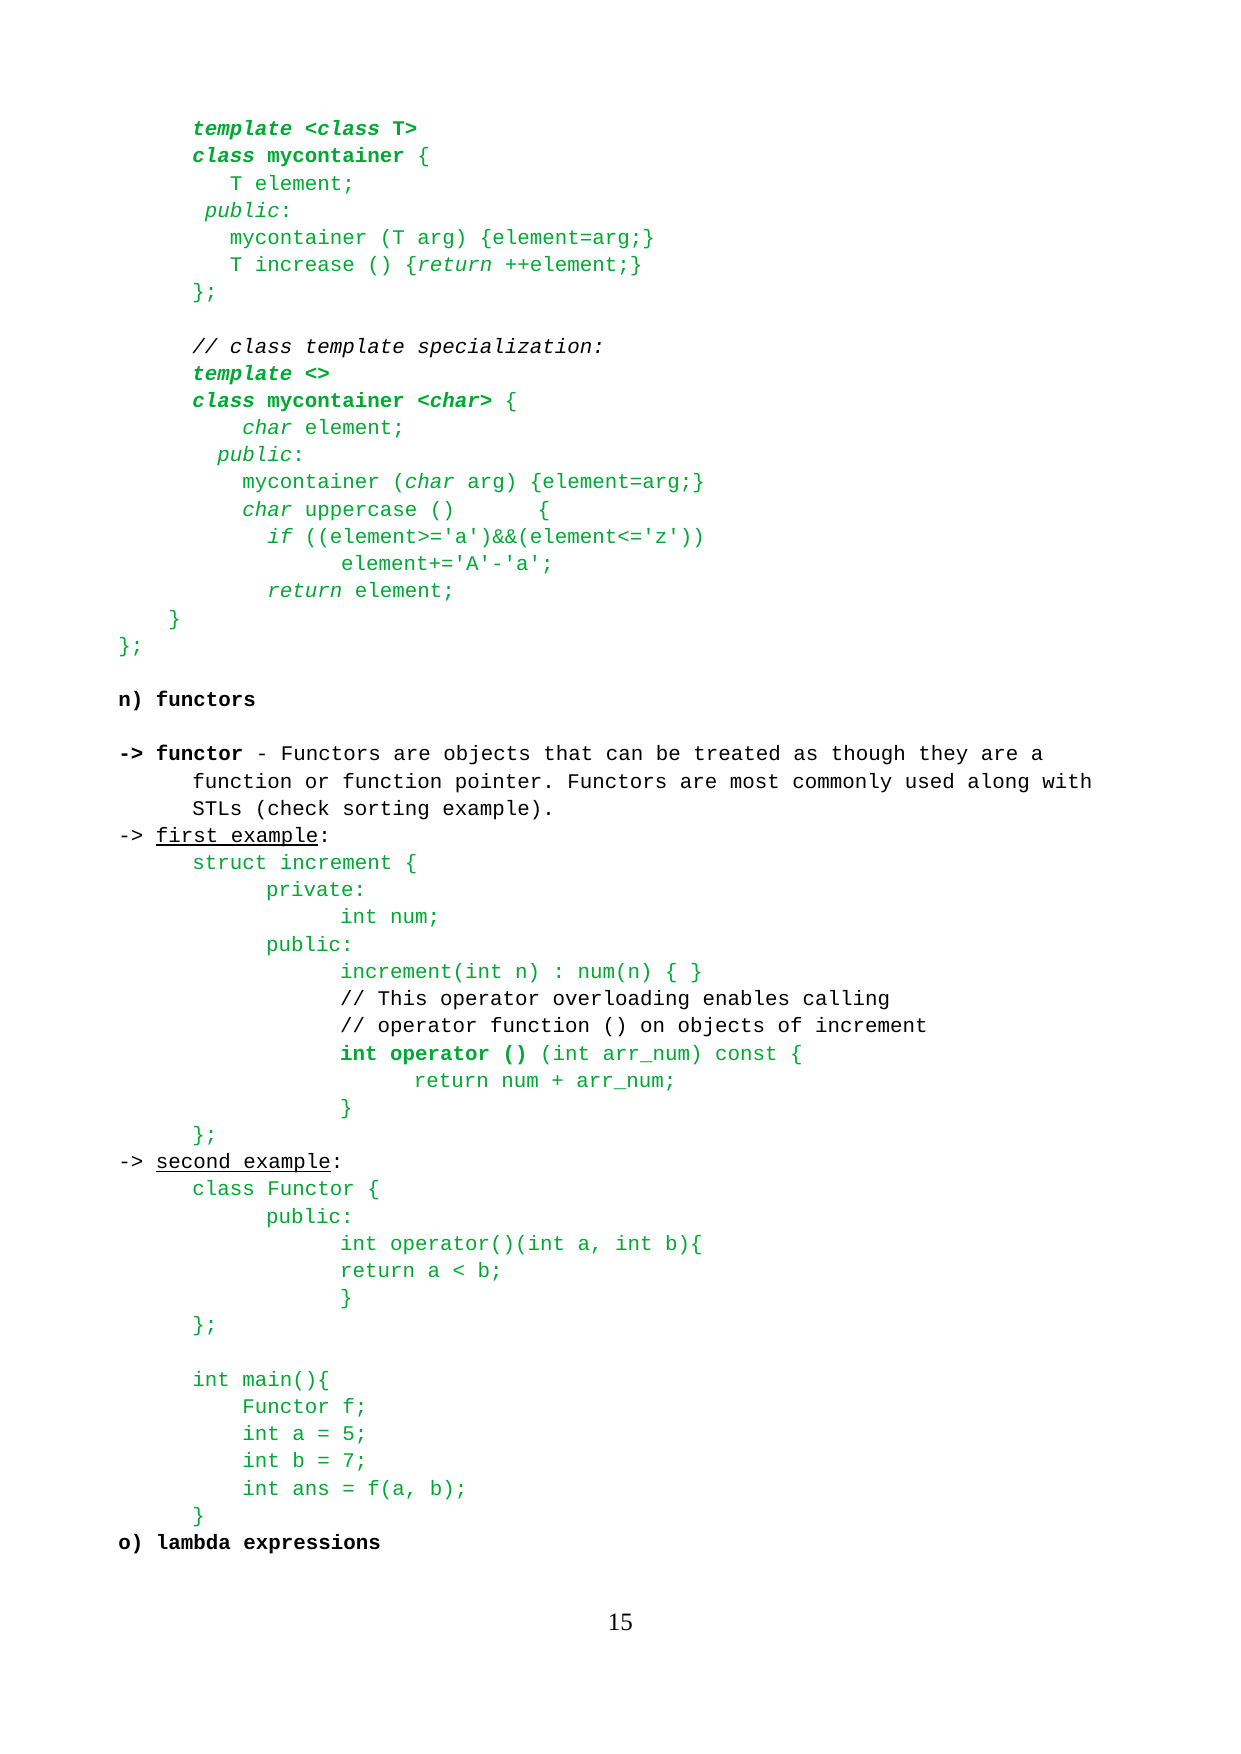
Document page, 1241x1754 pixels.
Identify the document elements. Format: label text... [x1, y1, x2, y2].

text int a = 5; [118, 1423, 1122, 1447]
text public: [118, 444, 1122, 468]
text mycontainer (char arg) {element=arg;} [118, 472, 1122, 495]
text } [118, 607, 1122, 631]
text if ((element>='a')&&(element<='z')) [118, 526, 1122, 549]
text int b = 7; [118, 1450, 1122, 1474]
text int ans = f(a, b); [118, 1477, 1122, 1501]
text char element; [118, 417, 1122, 441]
text class mycontainer <char> { [118, 390, 1122, 414]
text return a < b; [118, 1260, 1122, 1284]
text int main(){ [118, 1369, 1122, 1392]
text // class template specialization: [118, 336, 1122, 359]
text mycontainer (T arg) {element=arg;} [118, 227, 1122, 251]
text template <class T> [118, 118, 1122, 142]
text class Functor { [118, 1178, 1122, 1202]
text } [118, 1505, 1122, 1528]
text public: [118, 200, 1122, 223]
text return num + arr_num; [118, 1070, 1122, 1093]
text o) lambda expressions [118, 1532, 1122, 1556]
text // operator function () on objects of increment [118, 1015, 1122, 1039]
text T increase () {return ++element;} [118, 254, 1122, 278]
text T element; [118, 172, 1122, 196]
text int operator () (int arr_num) const { [118, 1042, 1122, 1066]
text public: [118, 1206, 1122, 1229]
text -> first example: [118, 825, 1122, 849]
text }; [118, 281, 1122, 305]
text element+='A'-'a'; [118, 553, 1122, 577]
text } [118, 1097, 1122, 1121]
text }; [118, 1314, 1122, 1338]
text char uppercase () { [118, 499, 1122, 522]
text private: [118, 879, 1122, 903]
text -> second example: [118, 1151, 1122, 1175]
text } [118, 1287, 1122, 1311]
text Functor f; [118, 1396, 1122, 1419]
text return element; [118, 580, 1122, 604]
text increment(int n) : num(n) { } [118, 961, 1122, 984]
text // This operator overloading enables calling [118, 988, 1122, 1012]
text -> functor - Functors are objects that can be treated as though they are a function or function pointer. Functors are most commonly used along with STLs (check sorting example). [118, 743, 1122, 821]
text int num; [118, 907, 1122, 930]
text public: [118, 934, 1122, 957]
text n) functors [118, 689, 1122, 713]
text }; [118, 1124, 1122, 1148]
text struct increment { [118, 852, 1122, 876]
text }; [118, 635, 1122, 658]
text class mycontainer { [118, 145, 1122, 169]
text int operator()(int a, int b){ [118, 1233, 1122, 1256]
text template <> [118, 363, 1122, 386]
